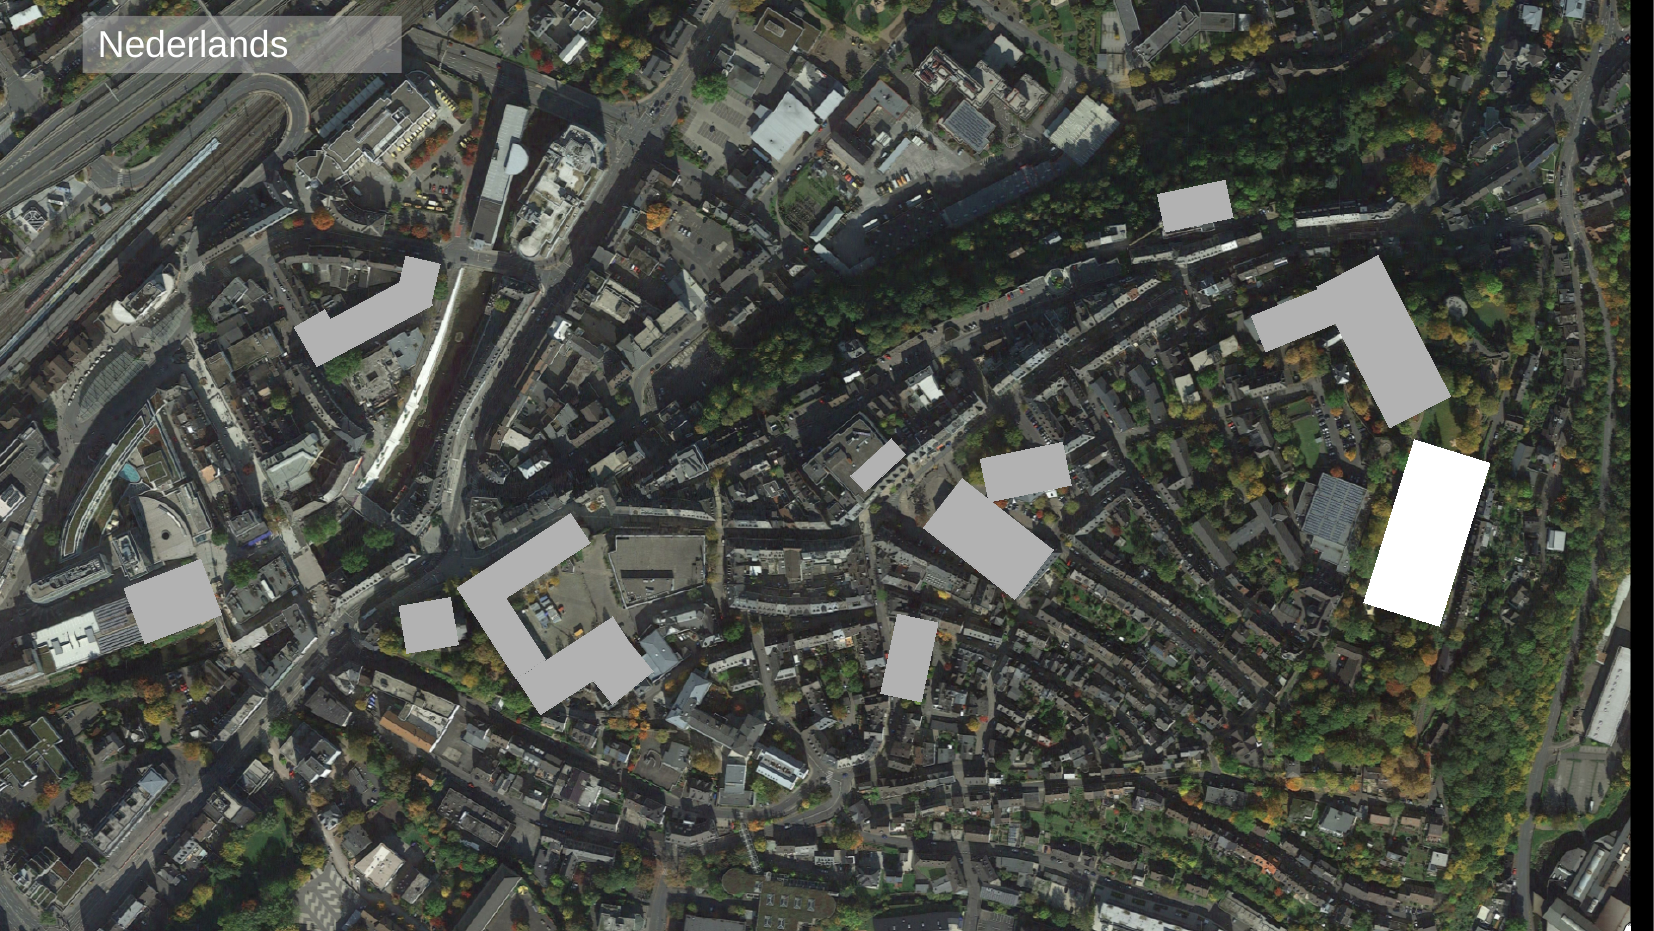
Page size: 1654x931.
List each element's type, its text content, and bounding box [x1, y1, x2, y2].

text_box [294, 256, 441, 367]
text_box [1363, 439, 1490, 627]
text_box [850, 438, 906, 492]
text_box [923, 442, 1072, 600]
text_box [1157, 180, 1234, 232]
text_box [399, 597, 459, 654]
text_box [457, 513, 654, 715]
text_box Nederlands [82, 15, 402, 73]
text_box [880, 614, 938, 702]
text_box [124, 559, 222, 644]
text_box [1251, 255, 1451, 428]
picture [0, 0, 1654, 931]
